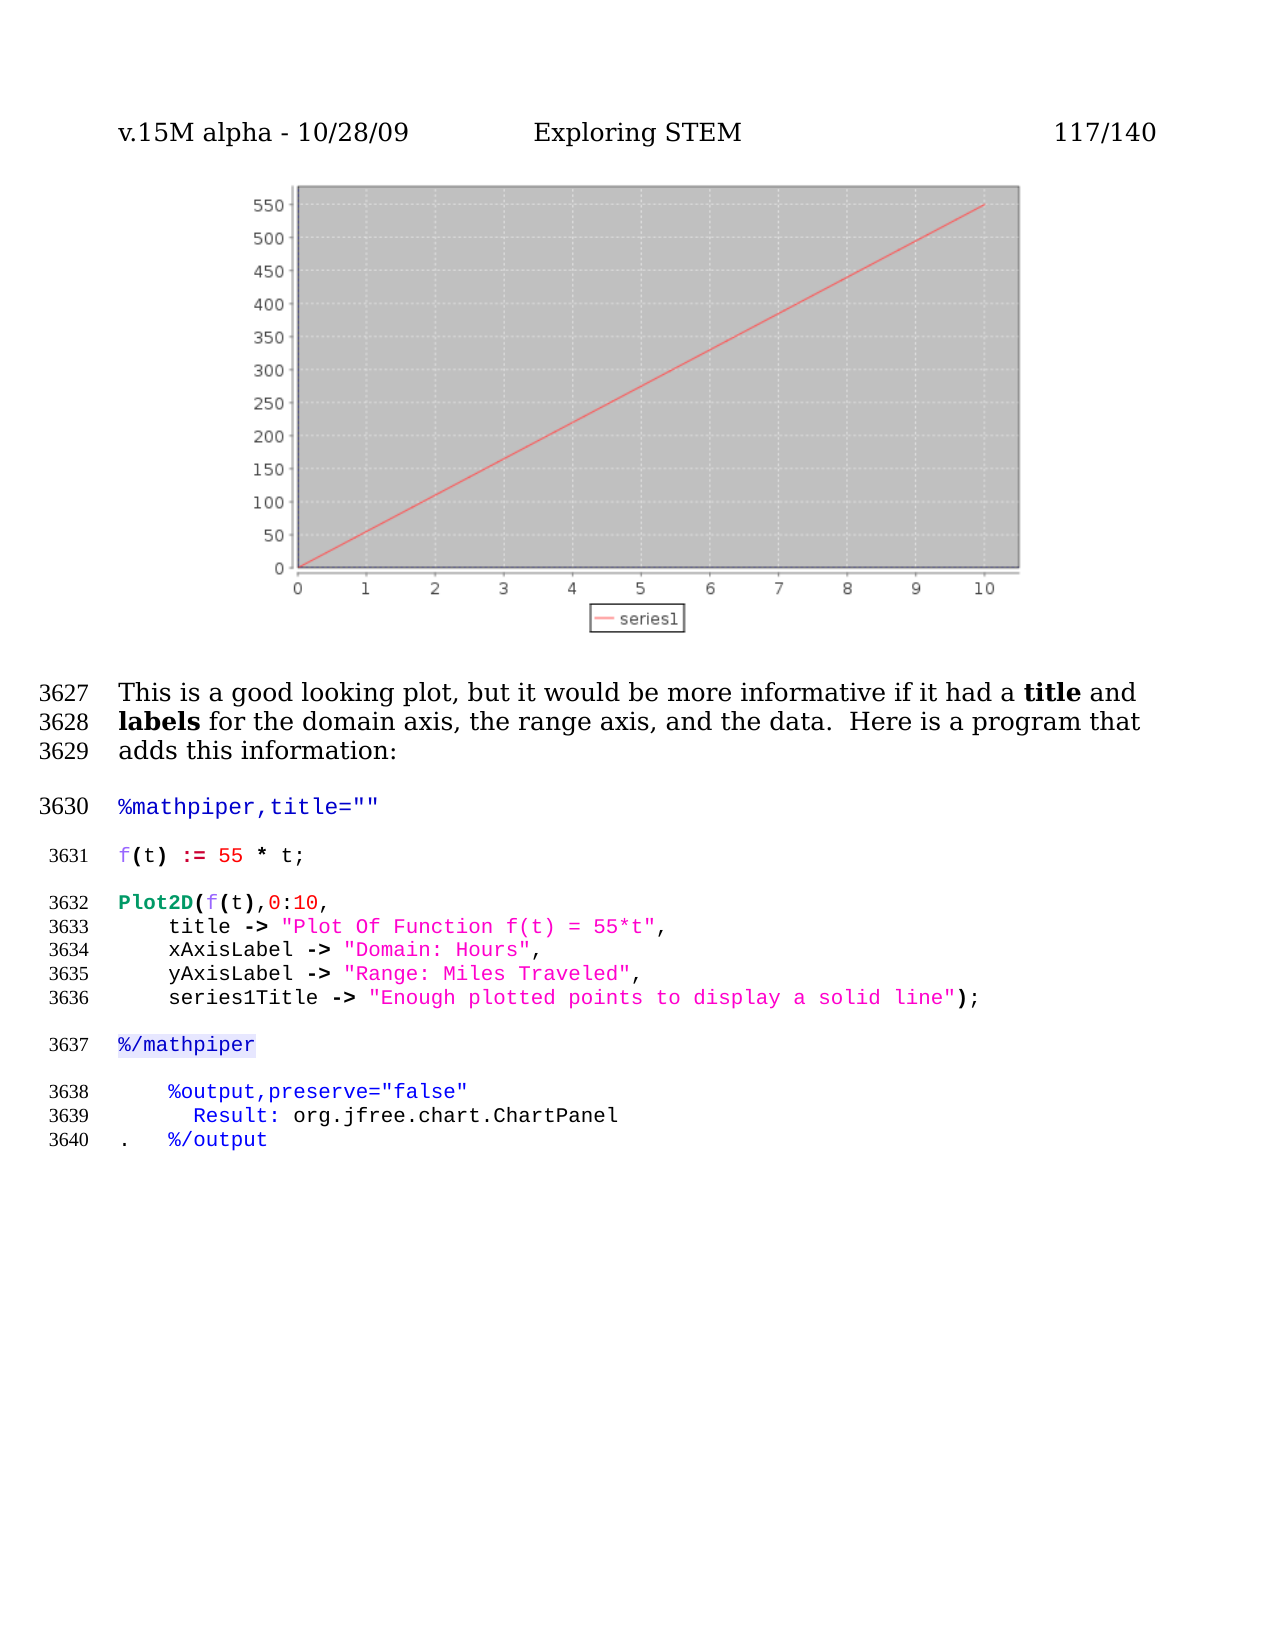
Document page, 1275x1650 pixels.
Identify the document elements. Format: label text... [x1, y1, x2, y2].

text %/mathpiper [118, 1034, 1157, 1058]
text This is a good looking plot, but it would be more informative if it had a title and labels for the domain axis, the range axis, and the data. Here is a program that adds this information: [118, 678, 1157, 766]
text Result: org.jfree.chart.ChartPanel [118, 1105, 1157, 1128]
text %output,preserve="false" [118, 1081, 1157, 1105]
text xAxisLabel -> "Domain: Hours", [118, 939, 1157, 963]
text title -> "Plot Of Function f(t) = 55*t", [118, 916, 1157, 939]
text Plot2D(f(t),0:10, [118, 892, 1157, 916]
text yAxisLabel -> "Range: Miles Traveled", [118, 963, 1157, 987]
text %mathpiper,title="" [118, 795, 1157, 821]
picture [240, 176, 1035, 634]
text f(t) := 55 * t; [118, 845, 1157, 868]
text series1Title -> "Enough plotted points to display a solid line"); [118, 987, 1157, 1010]
text . %/output [118, 1128, 1157, 1152]
